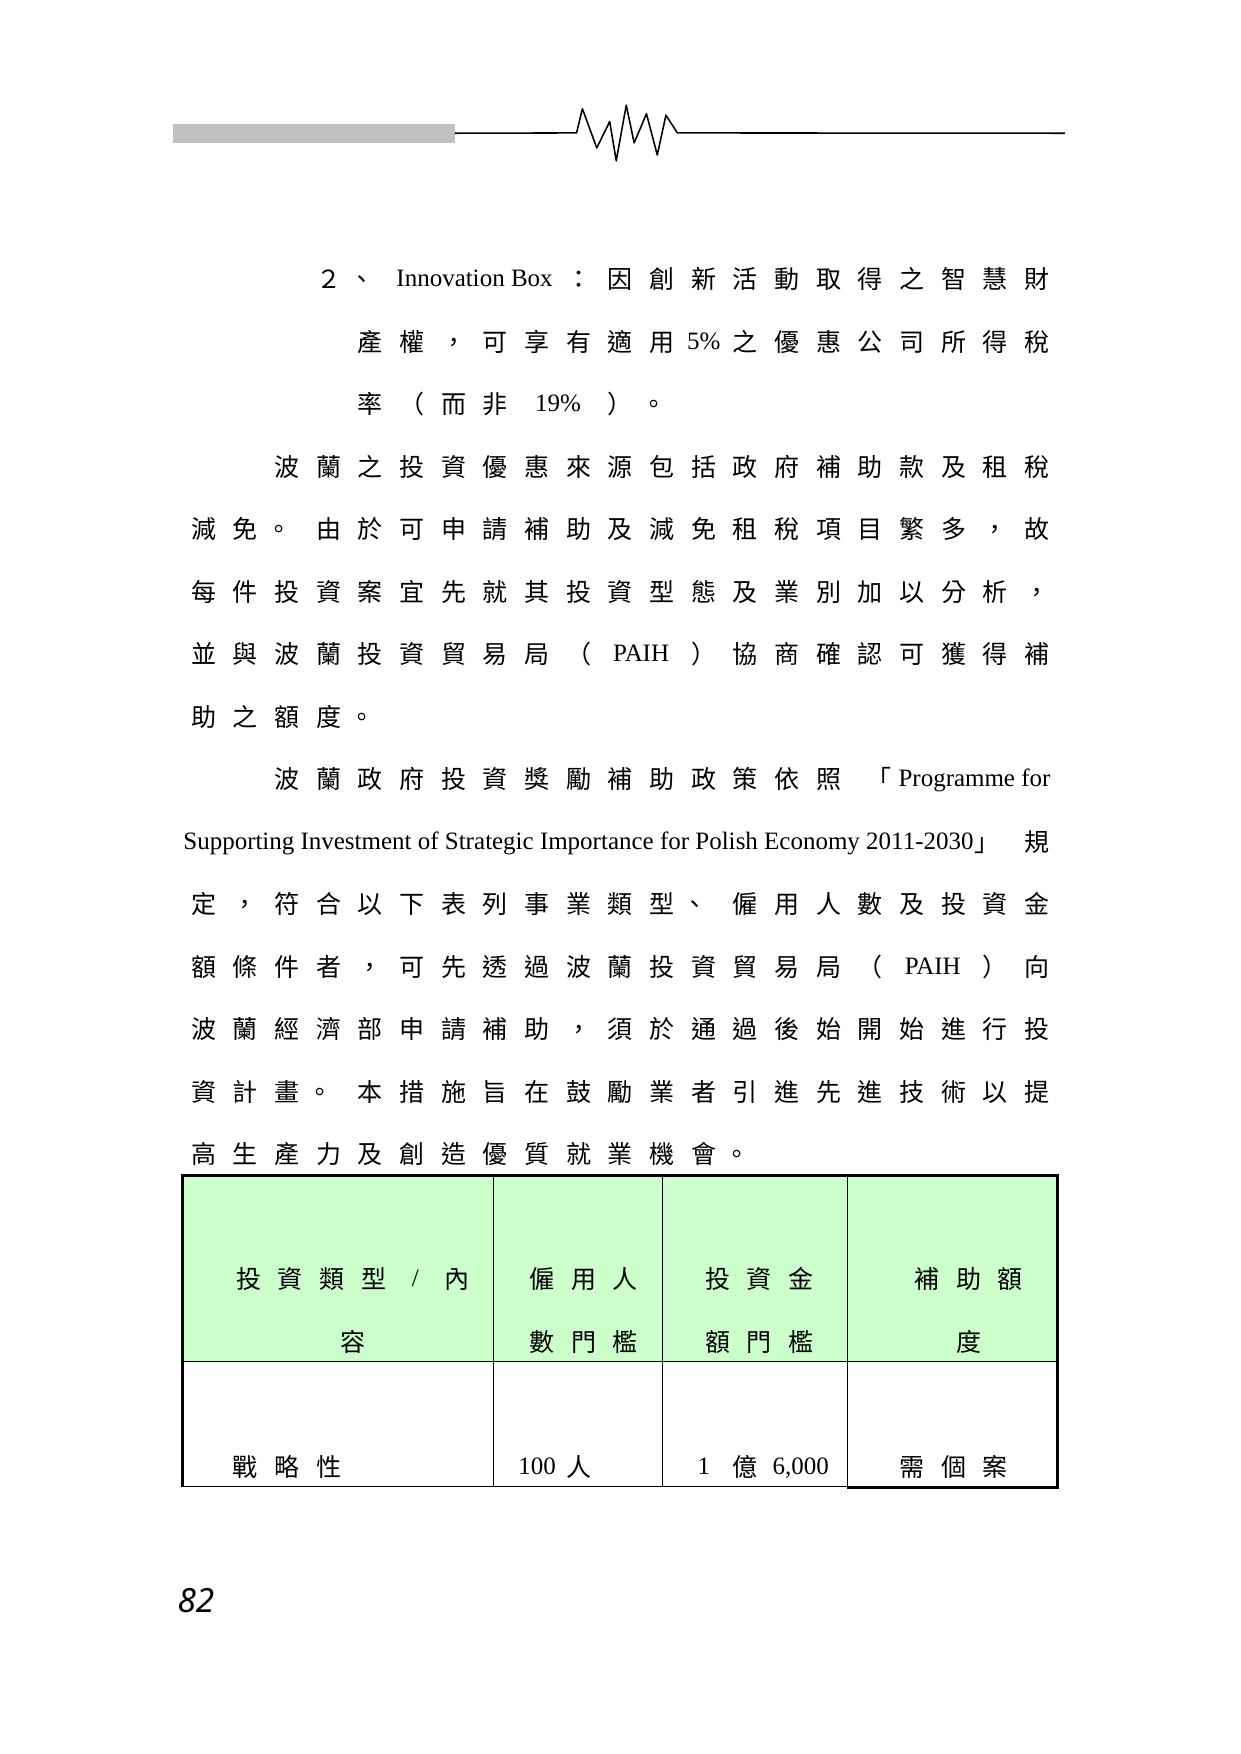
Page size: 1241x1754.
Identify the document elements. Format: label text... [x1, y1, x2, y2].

text ２、Innovation Box：因創新活動取得之智慧財產權，可享有適用5%之優惠公司所得稅率（而非19%）。 [281, 236, 1058, 424]
table_header 補助額度 [848, 1177, 1056, 1361]
table_cell 需個案 [848, 1362, 1056, 1486]
text 波蘭政府投資獎勵補助政策依照「Programme for Supporting Investment of Strategic Importance for Polish Economy 2011-2030」規定，符合以下表列事業類型、僱用人數及投資金額條件者，可先透過波蘭投資貿易局（PAIH）向波蘭經濟部申請補助，須於通過後始開始進行投資計畫。本措施旨在鼓勵業者引進先進技術以提高生產力及創造優質就業機會。 [183, 736, 1058, 1174]
table_header 投資金額門檻 [663, 1177, 847, 1361]
table_cell 1億6,000 [663, 1362, 847, 1486]
table_cell 100人 [494, 1362, 662, 1486]
table_cell 戰略性 [184, 1362, 493, 1486]
table_header 僱用人數門檻 [494, 1177, 662, 1361]
text 波蘭之投資優惠來源包括政府補助款及租稅減免。由於可申請補助及減免租稅項目繁多，故每件投資案宜先就其投資型態及業別加以分析，並與波蘭投資貿易局（PAIH）協商確認可獲得補助之額度。 [183, 424, 1058, 736]
table_header 投資類型/內容 [184, 1177, 493, 1361]
